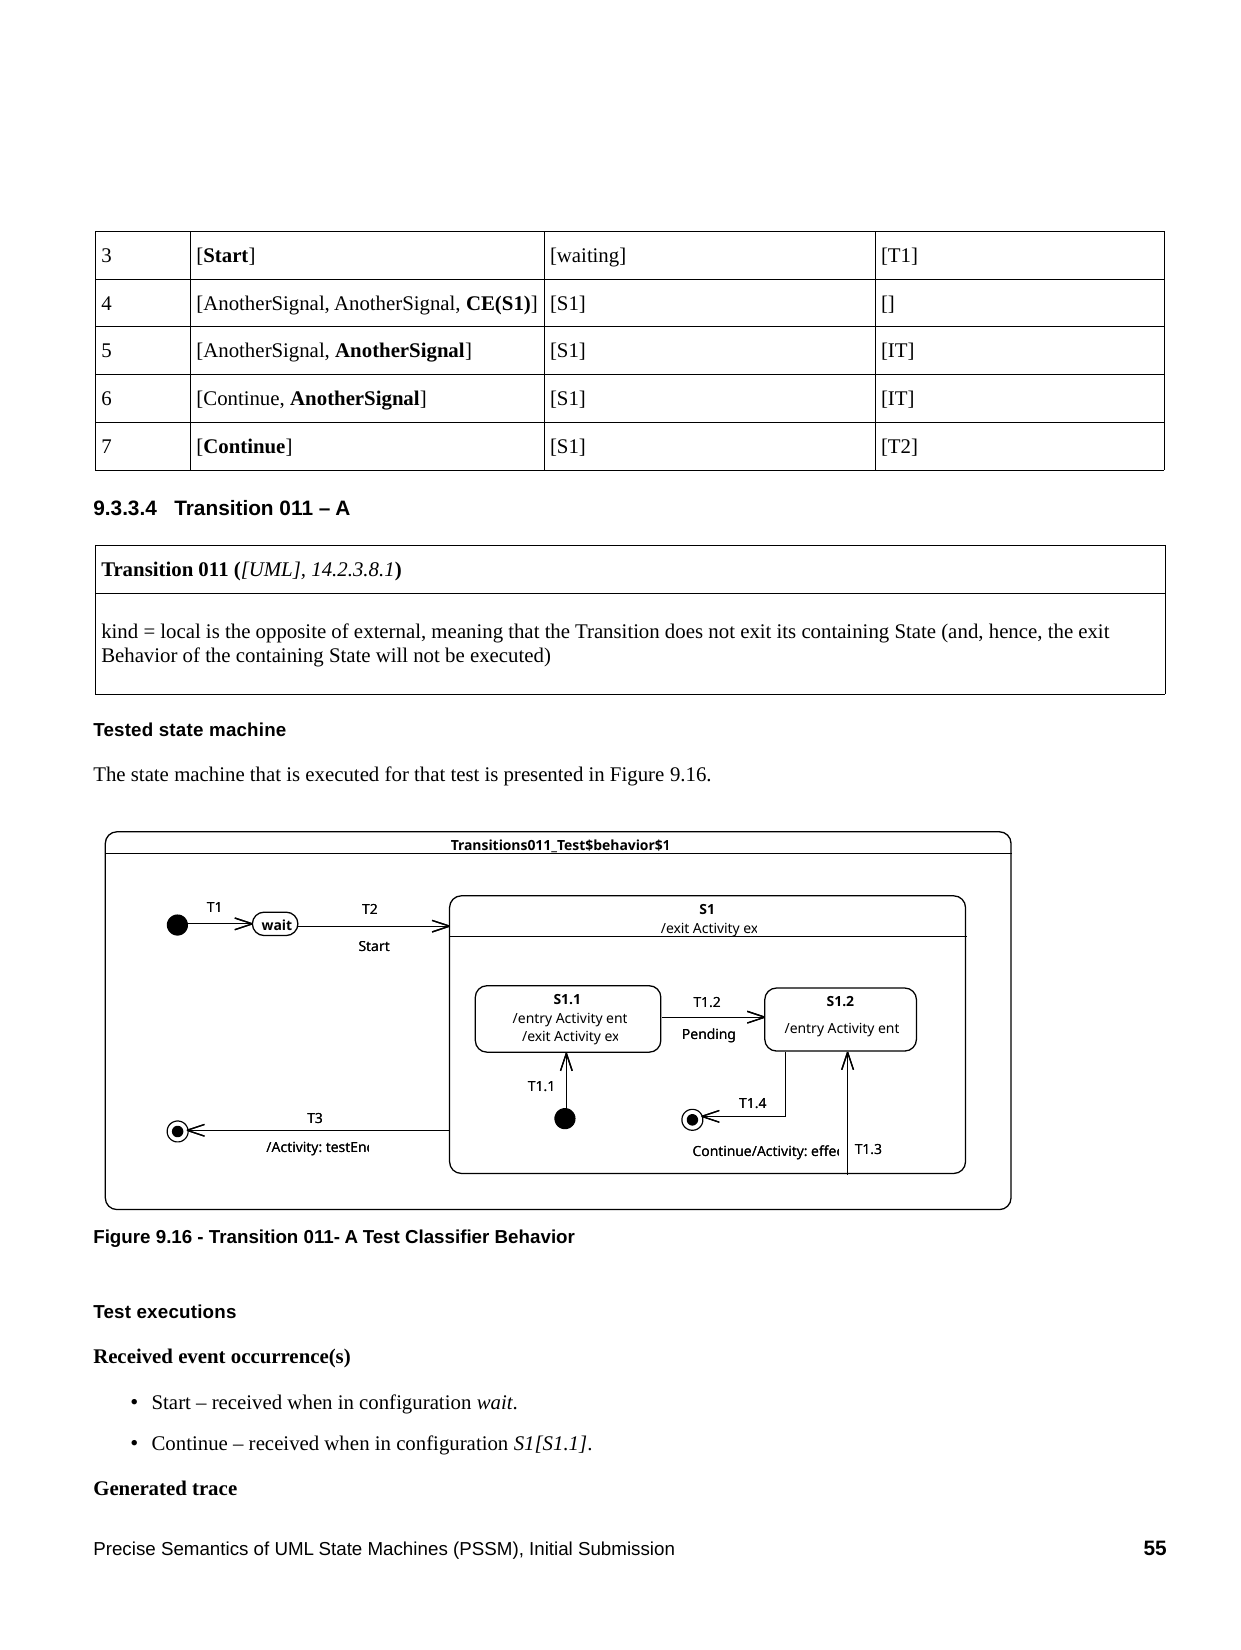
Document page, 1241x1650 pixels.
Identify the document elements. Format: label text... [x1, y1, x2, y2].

text Generated trace [93, 1476, 1164, 1500]
list Start – received when in configuration wait. [131, 1389, 1164, 1414]
table_cell kind = local is the opposite of external, meaning that the Transition does not exit its containing State (and, hence, the exit Behavior of the containing State will not be executed) [96, 594, 1165, 694]
table_cell [AnotherSignal, AnotherSignal, CE(S1)] [191, 280, 544, 326]
table_cell [Continue] [191, 423, 544, 469]
table_cell [] [876, 280, 1164, 326]
table_cell 5 [96, 327, 190, 374]
table_cell [S1] [545, 327, 875, 374]
list Continue – received when in configuration S1[S1.1]. [131, 1430, 1164, 1455]
table_cell [Continue, AnotherSignal] [191, 375, 544, 422]
subtitle Transition 011 – A [93, 495, 1164, 520]
table_cell [AnotherSignal, AnotherSignal] [191, 327, 544, 374]
table_cell [T1] [876, 232, 1164, 279]
table_cell [waiting] [545, 232, 875, 279]
text Received event occurrence(s) [93, 1343, 1164, 1368]
text The state machine that is executed for that test is presented in Figure 9.16. [93, 762, 1164, 786]
table_cell 4 [96, 280, 190, 326]
table_cell [IT] [876, 375, 1164, 422]
table_cell [T2] [876, 423, 1164, 469]
table_cell 6 [96, 375, 190, 422]
subtitle Tested state machine [93, 719, 1164, 741]
subtitle Test executions [93, 1301, 1164, 1322]
table_cell 7 [96, 423, 190, 469]
table_cell [IT] [876, 327, 1164, 374]
table_header Transition 011 ([UML], 14.2.3.8.1) [96, 546, 1165, 592]
table_cell [S1] [545, 423, 875, 469]
table_cell [Start] [191, 232, 544, 279]
table_cell 3 [96, 232, 190, 279]
text Figure 9.16 - Transition 011- A Test Classifier Behavior [93, 819, 1127, 1248]
table_cell [S1] [545, 375, 875, 422]
table_cell [S1] [545, 280, 875, 326]
